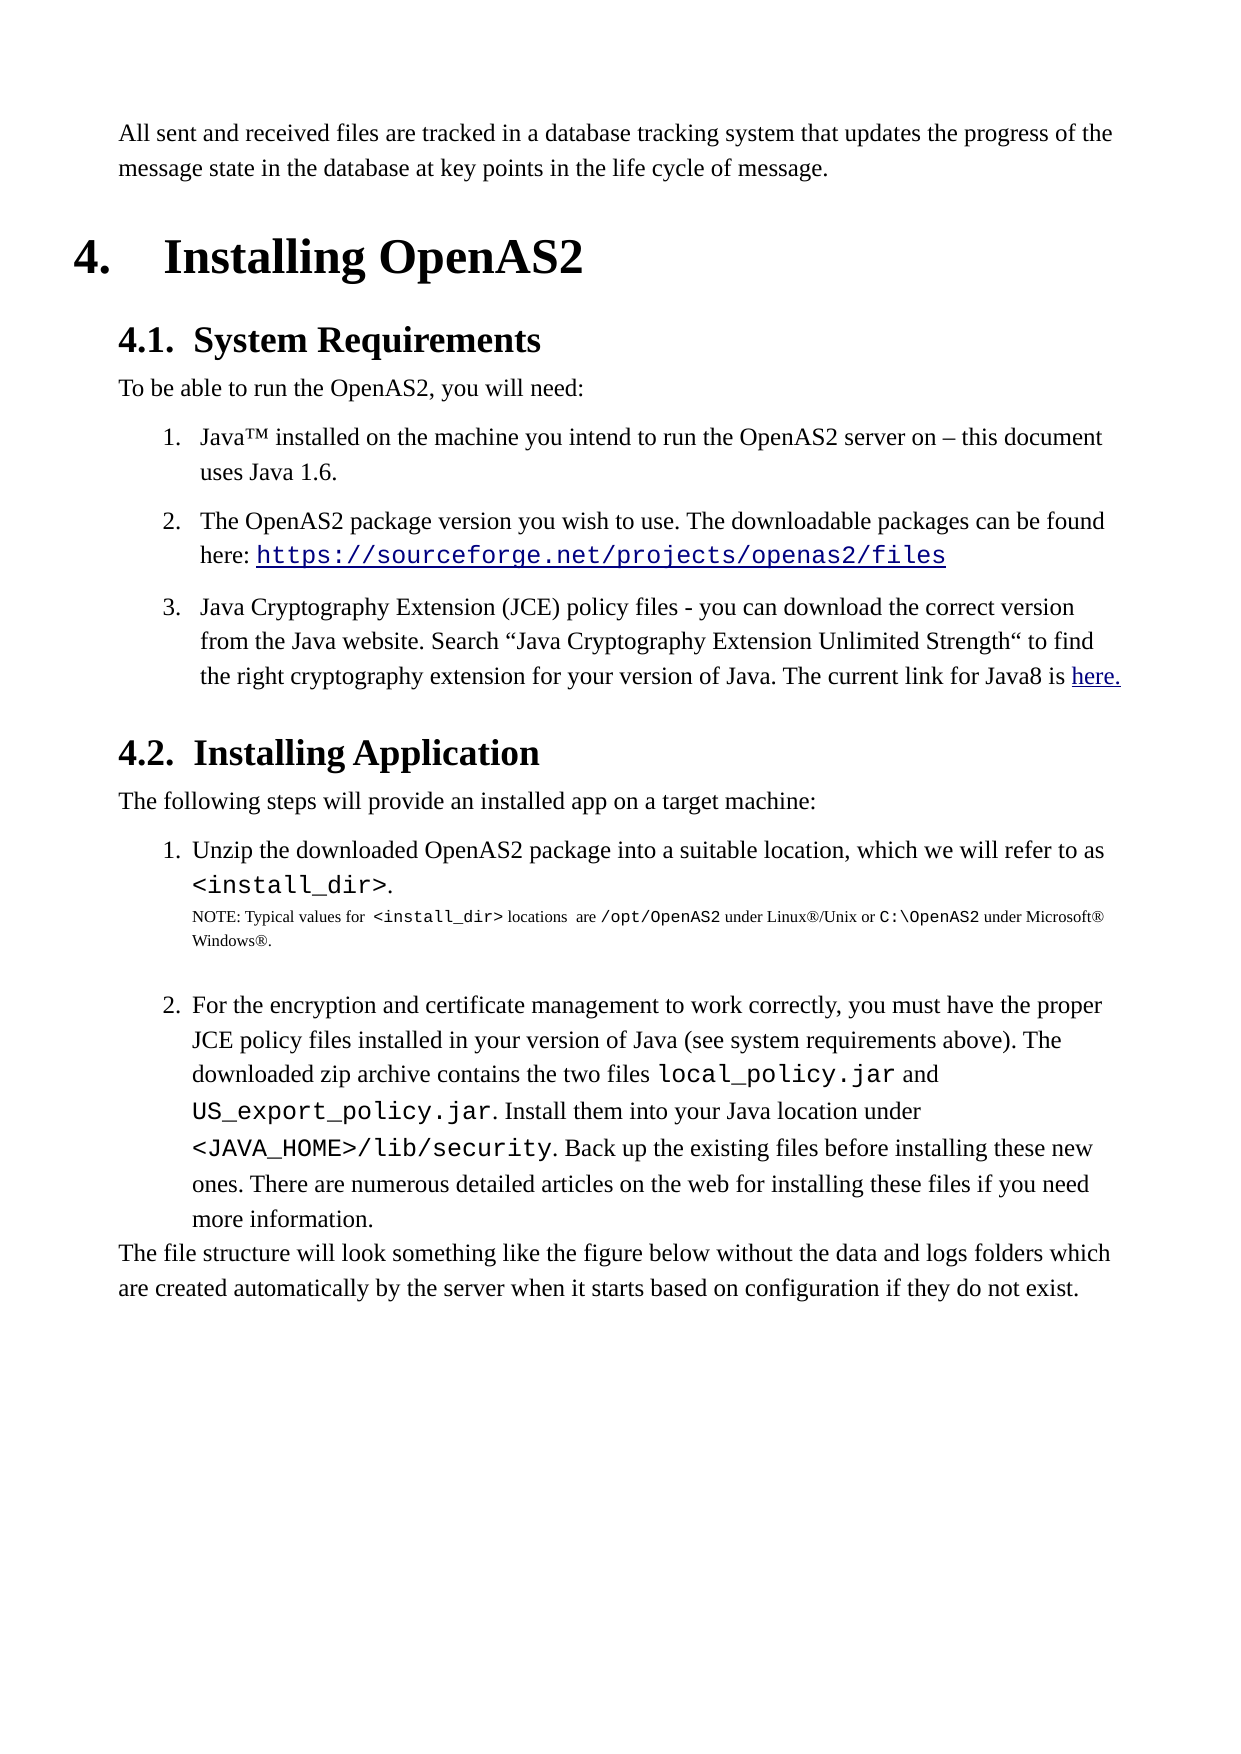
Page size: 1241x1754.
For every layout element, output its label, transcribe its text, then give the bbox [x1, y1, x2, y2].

list Unzip the downloaded OpenAS2 package into a suitable location, which we will refer to as <install_dir>. [162, 835, 1122, 901]
subtitle Installing OpenAS2 [73, 227, 1122, 284]
list NOTE: Typical values for <install_dir> locations are /opt/OpenAS2 under Linux®/Unix or C:\OpenAS2 under Microsoft® Windows®. [162, 907, 1122, 985]
list Java Cryptography Extension (JCE) policy files - you can download the correct version from the Java website. Search “Java Cryptography Extension Unlimited Strength“ to find the right cryptography extension for your version of Java. The current link for Java8 is here. [162, 592, 1122, 689]
list Java™ installed on the machine you intend to run the OpenAS2 server on – this document uses Java 1.6. [162, 422, 1122, 485]
text To be able to run the OpenAS2, you will need: [118, 373, 1122, 402]
subtitle Installing Application [118, 731, 1122, 774]
list The OpenAS2 package version you wish to use. The downloadable packages can be found here: https://sourceforge.net/projects/openas2/files [162, 506, 1122, 571]
list For the encryption and certificate management to work correctly, you must have the proper JCE policy files installed in your version of Java (see system requirements above). The downloaded zip archive contains the two files local_policy.jar and US_export_policy.jar. Install them into your Java location under <JAVA_HOME>/lib/security. Back up the existing files before installing these new ones. There are numerous detailed articles on the web for installing these files if you need more information. [162, 991, 1122, 1232]
text The file structure will look something like the figure below without the data and logs folders which are created automatically by the server when it starts based on configuration if they do not exist. [118, 1238, 1122, 1301]
text All sent and received files are tracked in a database tracking system that updates the progress of the message state in the database at key points in the life cycle of message. [118, 118, 1122, 181]
subtitle System Requirements [118, 317, 1122, 361]
text The following steps will provide an installed app on a target machine: [118, 786, 1122, 815]
